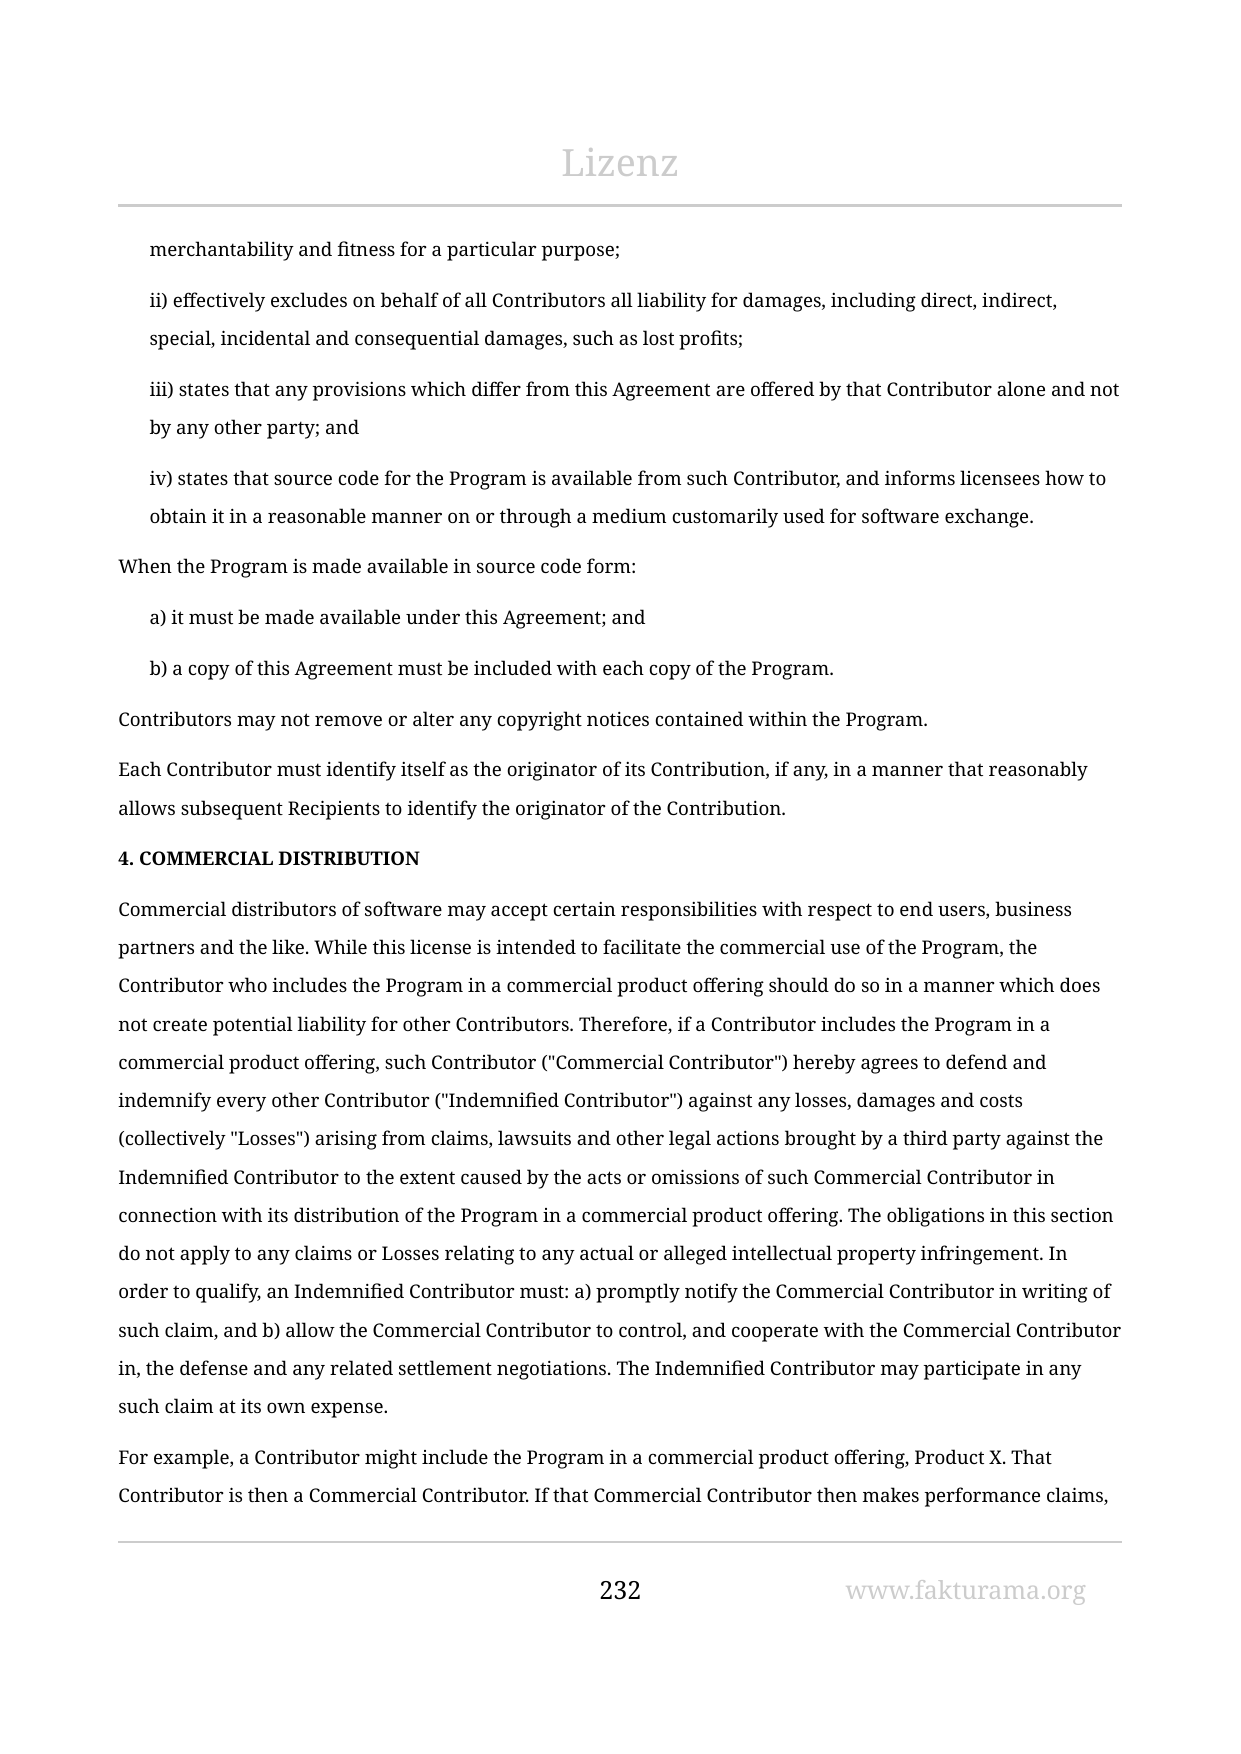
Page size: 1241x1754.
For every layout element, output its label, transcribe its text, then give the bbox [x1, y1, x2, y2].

list b) a copy of this Agreement must be included with each copy of the Program. [149, 655, 1122, 681]
list merchantability and fitness for a particular purpose; [149, 236, 1122, 262]
list iii) states that any provisions which differ from this Agreement are offered by that Contributor alone and not by any other party; and [149, 376, 1122, 439]
text Contributors may not remove or alter any copyright notices contained within the Program. [118, 706, 1122, 731]
text 4. COMMERCIAL DISTRIBUTION [118, 846, 1122, 871]
text For example, a Contributor might include the Program in a commercial product offering, Product X. That Contributor is then a Commercial Contributor. If that Commercial Contributor then makes performance claims, [118, 1444, 1122, 1508]
text When the Program is made available in source code form: [118, 554, 1122, 579]
list iv) states that source code for the Program is available from such Contributor, and informs licensees how to obtain it in a reasonable manner on or through a medium customarily used for software exchange. [149, 465, 1122, 528]
list ii) effectively excludes on behalf of all Contributors all liability for damages, including direct, indirect, special, incidental and consequential damages, such as lost profits; [149, 287, 1122, 351]
list a) it must be made available under this Agreement; and [149, 604, 1122, 630]
text Each Contributor must identify itself as the originator of its Contribution, if any, in a manner that reasonably allows subsequent Recipients to identify the originator of the Contribution. [118, 757, 1122, 820]
text Commercial distributors of software may accept certain responsibilities with respect to end users, business partners and the like. While this license is intended to facilitate the commercial use of the Program, the Contributor who includes the Program in a commercial product offering should do so in a manner which does not create potential liability for other Contributors. Therefore, if a Contributor includes the Program in a commercial product offering, such Contributor ("Commercial Contributor") hereby agrees to defend and indemnify every other Contributor ("Indemnified Contributor") against any losses, damages and costs (collectively "Losses") arising from claims, lawsuits and other legal actions brought by a third party against the Indemnified Contributor to the extent caused by the acts or omissions of such Commercial Contributor in connection with its distribution of the Program in a commercial product offering. The obligations in this section do not apply to any claims or Losses relating to any actual or alleged intellectual property infringement. In order to qualify, an Indemnified Contributor must: a) promptly notify the Commercial Contributor in writing of such claim, and b) allow the Commercial Contributor to control, and cooperate with the Commercial Contributor in, the defense and any related settlement negotiations. The Indemnified Contributor may participate in any such claim at its own expense. [118, 896, 1122, 1419]
